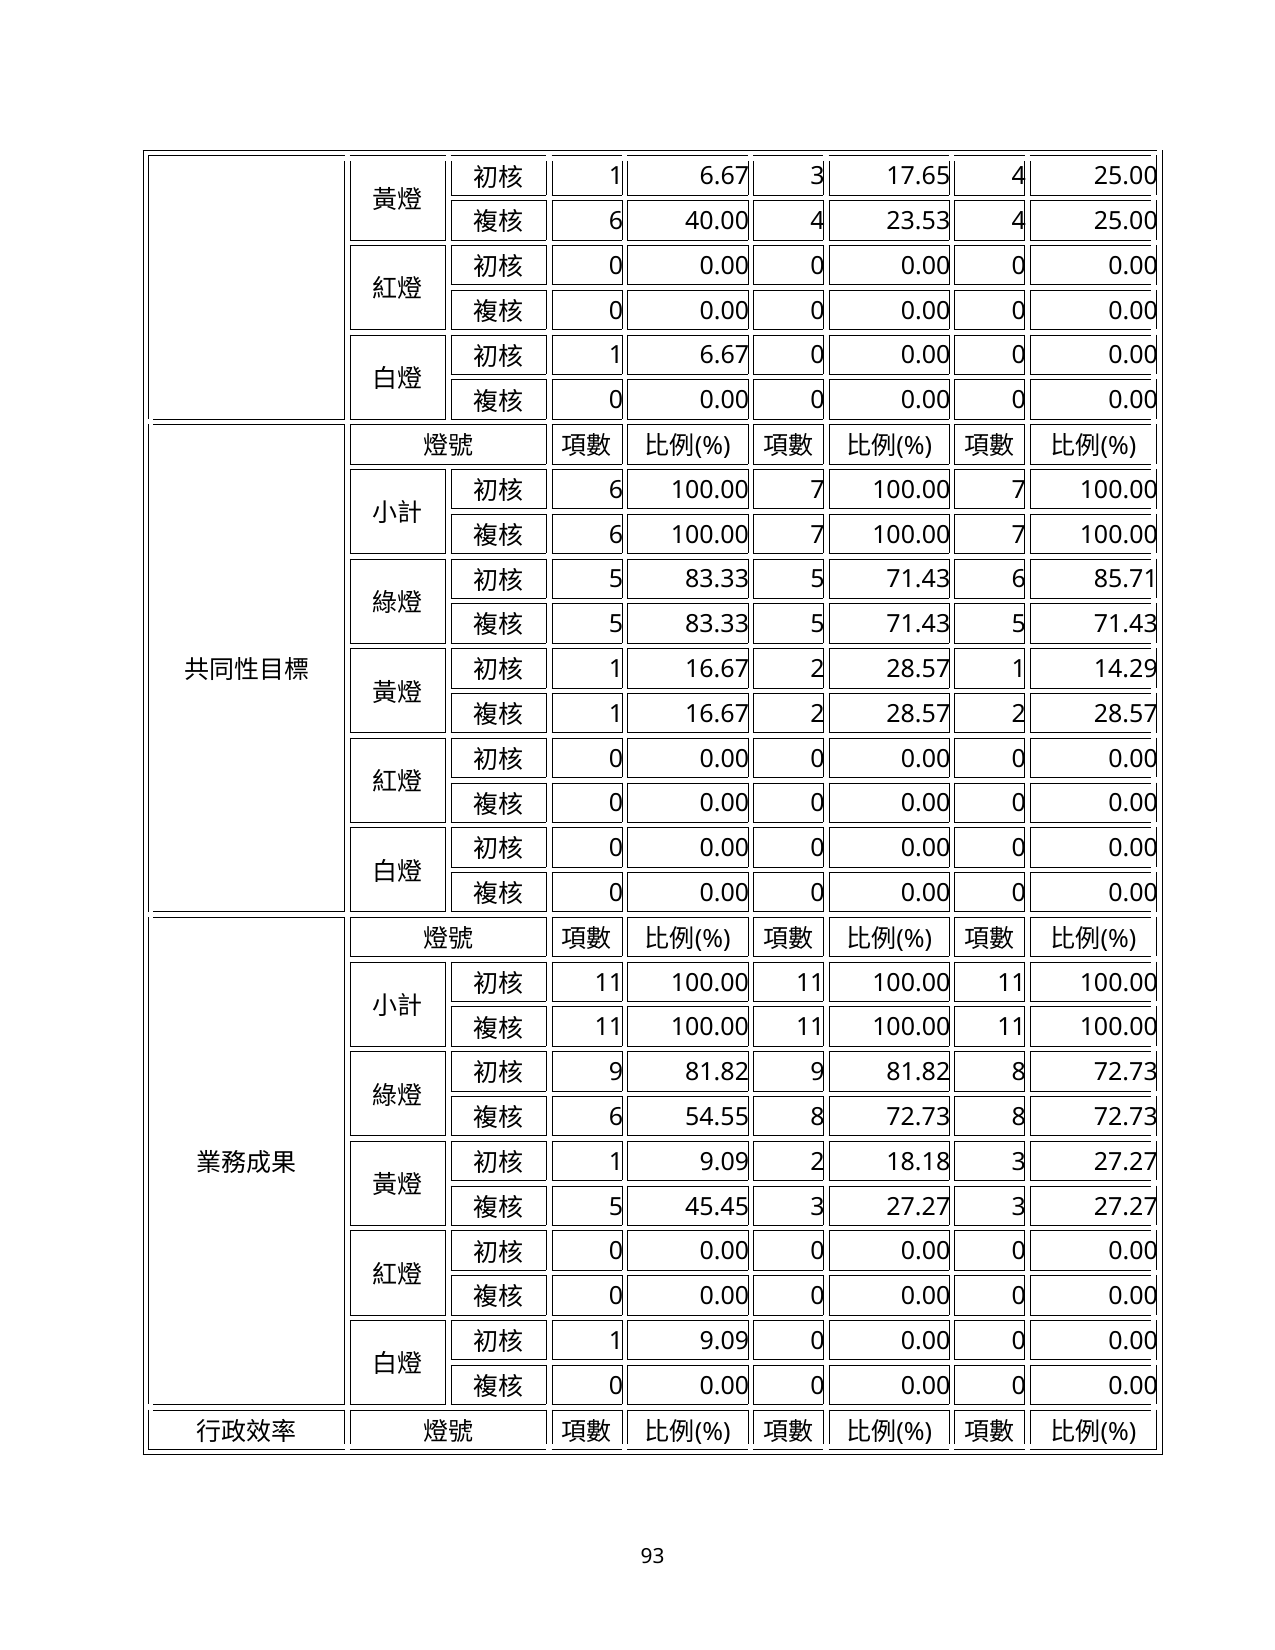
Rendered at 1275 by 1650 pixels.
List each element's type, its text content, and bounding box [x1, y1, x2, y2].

table_cell 5 [750, 598, 826, 643]
table_cell 小計 [347, 464, 448, 553]
table_cell 100.00 [625, 956, 750, 1001]
table_cell 0.00 [625, 867, 750, 911]
table_cell 0.00 [1027, 732, 1159, 777]
table_cell 初核 [448, 1135, 549, 1180]
table_cell 複核 [448, 1001, 549, 1046]
table_cell 6.67 [625, 151, 750, 195]
table_cell 綠燈 [347, 553, 448, 643]
table_cell [145, 151, 347, 419]
table_cell 11 [549, 1001, 624, 1046]
table_cell 1 [549, 643, 624, 687]
table_cell 9.09 [625, 1135, 750, 1180]
table_cell 8 [750, 1091, 826, 1135]
table_cell 0 [750, 1225, 826, 1270]
table_cell 25.00 [1027, 195, 1159, 239]
table_cell 0.00 [826, 1359, 952, 1404]
table_cell 0.00 [625, 240, 750, 284]
table_cell 共同性目標 [145, 419, 347, 911]
table_cell 23.53 [826, 195, 952, 239]
table_cell 0.00 [826, 1270, 952, 1314]
table_cell 項數 [952, 1404, 1027, 1449]
table_cell 100.00 [826, 1001, 952, 1046]
table_cell 黃燈 [347, 1135, 448, 1225]
table_cell 複核 [448, 1180, 549, 1225]
table_cell 1 [549, 1135, 624, 1180]
table_cell 0 [750, 867, 826, 911]
table_cell 0.00 [826, 374, 952, 419]
table_cell 0 [750, 1359, 826, 1404]
table_cell 6.67 [625, 329, 750, 374]
table_cell 行政效率 [145, 1404, 347, 1449]
table_cell 100.00 [826, 508, 952, 553]
table_cell 初核 [448, 151, 549, 195]
table_cell 9 [750, 1046, 826, 1091]
table_cell 項數 [750, 1404, 826, 1449]
table_cell 燈號 [347, 419, 549, 463]
table_cell 6 [549, 464, 624, 508]
table_cell 0 [549, 1270, 624, 1314]
table_cell 0 [750, 329, 826, 374]
table_cell 0 [750, 777, 826, 822]
table_cell 項數 [549, 1404, 624, 1449]
table_cell 2 [750, 1135, 826, 1180]
table_cell 11 [952, 1001, 1027, 1046]
table_cell 1 [549, 151, 624, 195]
table_cell 比例(%) [826, 419, 952, 463]
table_cell 3 [750, 151, 826, 195]
table_cell 0.00 [1027, 822, 1159, 867]
table_cell 0 [952, 1225, 1027, 1270]
table_cell 複核 [448, 195, 549, 239]
table_cell 初核 [448, 1225, 549, 1270]
table_cell 複核 [448, 508, 549, 553]
table_cell 0.00 [625, 1359, 750, 1404]
table_cell 0.00 [826, 777, 952, 822]
table_cell 28.57 [826, 688, 952, 732]
table_cell 3 [952, 1135, 1027, 1180]
table_cell 45.45 [625, 1180, 750, 1225]
table_cell 初核 [448, 240, 549, 284]
table_cell 紅燈 [347, 240, 448, 329]
table_cell 71.43 [826, 553, 952, 598]
table_cell 11 [750, 1001, 826, 1046]
table_cell 0 [952, 777, 1027, 822]
table_cell 0.00 [625, 822, 750, 867]
table_cell 11 [549, 956, 624, 1001]
table_cell 0 [549, 240, 624, 284]
table_cell 5 [952, 598, 1027, 643]
table_cell 初核 [448, 732, 549, 777]
table_cell 0.00 [1027, 240, 1159, 284]
table_cell 18.18 [826, 1135, 952, 1180]
table_cell 0.00 [625, 1225, 750, 1270]
table_cell 7 [750, 508, 826, 553]
table_cell 燈號 [347, 1404, 549, 1449]
table_cell 8 [952, 1046, 1027, 1091]
table_cell 100.00 [826, 464, 952, 508]
table_cell 100.00 [826, 956, 952, 1001]
table_cell 紅燈 [347, 732, 448, 822]
table_cell 初核 [448, 464, 549, 508]
table_cell 8 [952, 1091, 1027, 1135]
table_cell 100.00 [1027, 956, 1159, 1001]
table_cell 0.00 [826, 240, 952, 284]
table_cell 7 [952, 464, 1027, 508]
table_cell 業務成果 [145, 911, 347, 1404]
table_cell 100.00 [625, 1001, 750, 1046]
table_cell 2 [952, 688, 1027, 732]
table_cell 0 [549, 284, 624, 329]
table_cell 40.00 [625, 195, 750, 239]
table_cell 0.00 [826, 329, 952, 374]
table_cell 0 [549, 374, 624, 419]
table_cell 100.00 [1027, 508, 1159, 553]
table_cell 6 [952, 553, 1027, 598]
table_cell 27.27 [1027, 1180, 1159, 1225]
table_cell 0 [952, 822, 1027, 867]
table_cell 81.82 [625, 1046, 750, 1091]
table_cell 0 [549, 822, 624, 867]
table_cell 項數 [750, 911, 826, 956]
table_cell 初核 [448, 956, 549, 1001]
table_cell 81.82 [826, 1046, 952, 1091]
table_cell 11 [952, 956, 1027, 1001]
table_cell 比例(%) [1027, 911, 1159, 956]
table_cell 72.73 [1027, 1046, 1159, 1091]
table_cell 6 [549, 1091, 624, 1135]
table_cell 複核 [448, 1270, 549, 1314]
table_cell 0.00 [1027, 1225, 1159, 1270]
table_cell 項數 [952, 419, 1027, 463]
table_cell 4 [952, 151, 1027, 195]
table_cell 0 [952, 240, 1027, 284]
table_cell 1 [549, 1315, 624, 1359]
table_cell 黃燈 [347, 151, 448, 239]
table_cell 4 [952, 195, 1027, 239]
table_cell 紅燈 [347, 1225, 448, 1314]
table_cell 白燈 [347, 822, 448, 911]
table_cell 0.00 [1027, 284, 1159, 329]
table_cell 0 [750, 374, 826, 419]
table_cell 0.00 [625, 777, 750, 822]
table_cell 0 [952, 1270, 1027, 1314]
table_cell 比例(%) [625, 1404, 750, 1449]
table_cell 28.57 [1027, 688, 1159, 732]
table_cell 7 [952, 508, 1027, 553]
table_cell 0.00 [625, 374, 750, 419]
table_cell 0 [952, 1315, 1027, 1359]
table_cell 0.00 [826, 822, 952, 867]
table_cell 初核 [448, 643, 549, 687]
table_cell 5 [549, 598, 624, 643]
table_cell 複核 [448, 1091, 549, 1135]
table_cell 複核 [448, 598, 549, 643]
table_cell 白燈 [347, 1315, 448, 1404]
table_cell 0 [952, 732, 1027, 777]
table_cell 0 [549, 1359, 624, 1404]
table_cell 初核 [448, 329, 549, 374]
table_cell 複核 [448, 867, 549, 911]
table_cell 燈號 [347, 911, 549, 956]
table_cell 71.43 [1027, 598, 1159, 643]
table_cell 0.00 [826, 1315, 952, 1359]
table_cell 4 [750, 195, 826, 239]
table_cell 0 [750, 284, 826, 329]
table_cell 2 [750, 643, 826, 687]
table_cell 黃燈 [347, 643, 448, 732]
table_cell 複核 [448, 688, 549, 732]
table_cell 9 [549, 1046, 624, 1091]
table_cell 0 [549, 867, 624, 911]
table_cell 0 [952, 1359, 1027, 1404]
table_cell 0 [750, 822, 826, 867]
table_cell 初核 [448, 822, 549, 867]
table_cell 複核 [448, 374, 549, 419]
table_cell 比例(%) [1027, 419, 1159, 463]
table_cell 16.67 [625, 688, 750, 732]
table_cell 3 [952, 1180, 1027, 1225]
table_cell 2 [750, 688, 826, 732]
table_cell 0.00 [1027, 1315, 1159, 1359]
table_cell 比例(%) [1027, 1404, 1159, 1449]
table_cell 複核 [448, 777, 549, 822]
table_cell 0.00 [826, 732, 952, 777]
table_cell 0 [952, 284, 1027, 329]
table_cell 比例(%) [625, 419, 750, 463]
table_cell 0 [549, 777, 624, 822]
table_cell 項數 [952, 911, 1027, 956]
table_cell 5 [549, 1180, 624, 1225]
table_cell 3 [750, 1180, 826, 1225]
table_cell 初核 [448, 1315, 549, 1359]
table_cell 0.00 [1027, 867, 1159, 911]
table_cell 項數 [549, 419, 624, 463]
table_cell 16.67 [625, 643, 750, 687]
table_cell 0.00 [1027, 777, 1159, 822]
table_cell 100.00 [1027, 1001, 1159, 1046]
table_cell 27.27 [826, 1180, 952, 1225]
table_cell 0.00 [625, 284, 750, 329]
table_cell 複核 [448, 1359, 549, 1404]
table_cell 0 [549, 1225, 624, 1270]
table_cell 1 [549, 329, 624, 374]
table_cell 項數 [750, 419, 826, 463]
table_cell 初核 [448, 553, 549, 598]
table_cell 100.00 [625, 508, 750, 553]
table_cell 100.00 [1027, 464, 1159, 508]
table_cell 0.00 [826, 867, 952, 911]
table_cell 0.00 [1027, 1270, 1159, 1314]
table_cell 0.00 [1027, 329, 1159, 374]
table_cell 小計 [347, 956, 448, 1046]
table_cell 0.00 [625, 1270, 750, 1314]
table_cell 初核 [448, 1046, 549, 1091]
table_cell 83.33 [625, 553, 750, 598]
table_cell 83.33 [625, 598, 750, 643]
table_cell 0 [750, 240, 826, 284]
table_cell 100.00 [625, 464, 750, 508]
table_cell 1 [952, 643, 1027, 687]
table_cell 比例(%) [625, 911, 750, 956]
table_cell 85.71 [1027, 553, 1159, 598]
table_cell 項數 [549, 911, 624, 956]
table_cell 0 [750, 1315, 826, 1359]
table_cell 14.29 [1027, 643, 1159, 687]
table_cell 0 [549, 732, 624, 777]
table_cell 11 [750, 956, 826, 1001]
table_cell 28.57 [826, 643, 952, 687]
table_cell 6 [549, 195, 624, 239]
table_cell 54.55 [625, 1091, 750, 1135]
table_cell 0 [952, 867, 1027, 911]
table_cell 0 [750, 1270, 826, 1314]
table_cell 綠燈 [347, 1046, 448, 1135]
table_cell 0.00 [625, 732, 750, 777]
table_cell 0.00 [1027, 374, 1159, 419]
table_cell 比例(%) [826, 1404, 952, 1449]
table_cell 比例(%) [826, 911, 952, 956]
table_cell 72.73 [826, 1091, 952, 1135]
table_cell 0.00 [826, 284, 952, 329]
table_cell 0 [952, 374, 1027, 419]
table_cell 複核 [448, 284, 549, 329]
table_cell 27.27 [1027, 1135, 1159, 1180]
table_cell 72.73 [1027, 1091, 1159, 1135]
table_cell 17.65 [826, 151, 952, 195]
table_cell 0.00 [1027, 1359, 1159, 1404]
table_cell 71.43 [826, 598, 952, 643]
table_cell 5 [549, 553, 624, 598]
table_cell 5 [750, 553, 826, 598]
table_cell 0.00 [826, 1225, 952, 1270]
table_cell 0 [952, 329, 1027, 374]
table_cell 9.09 [625, 1315, 750, 1359]
table_cell 25.00 [1027, 150, 1159, 195]
table_cell 7 [750, 464, 826, 508]
table_cell 白燈 [347, 329, 448, 419]
table_cell 1 [549, 688, 624, 732]
table_cell 6 [549, 508, 624, 553]
table_cell 0 [750, 732, 826, 777]
